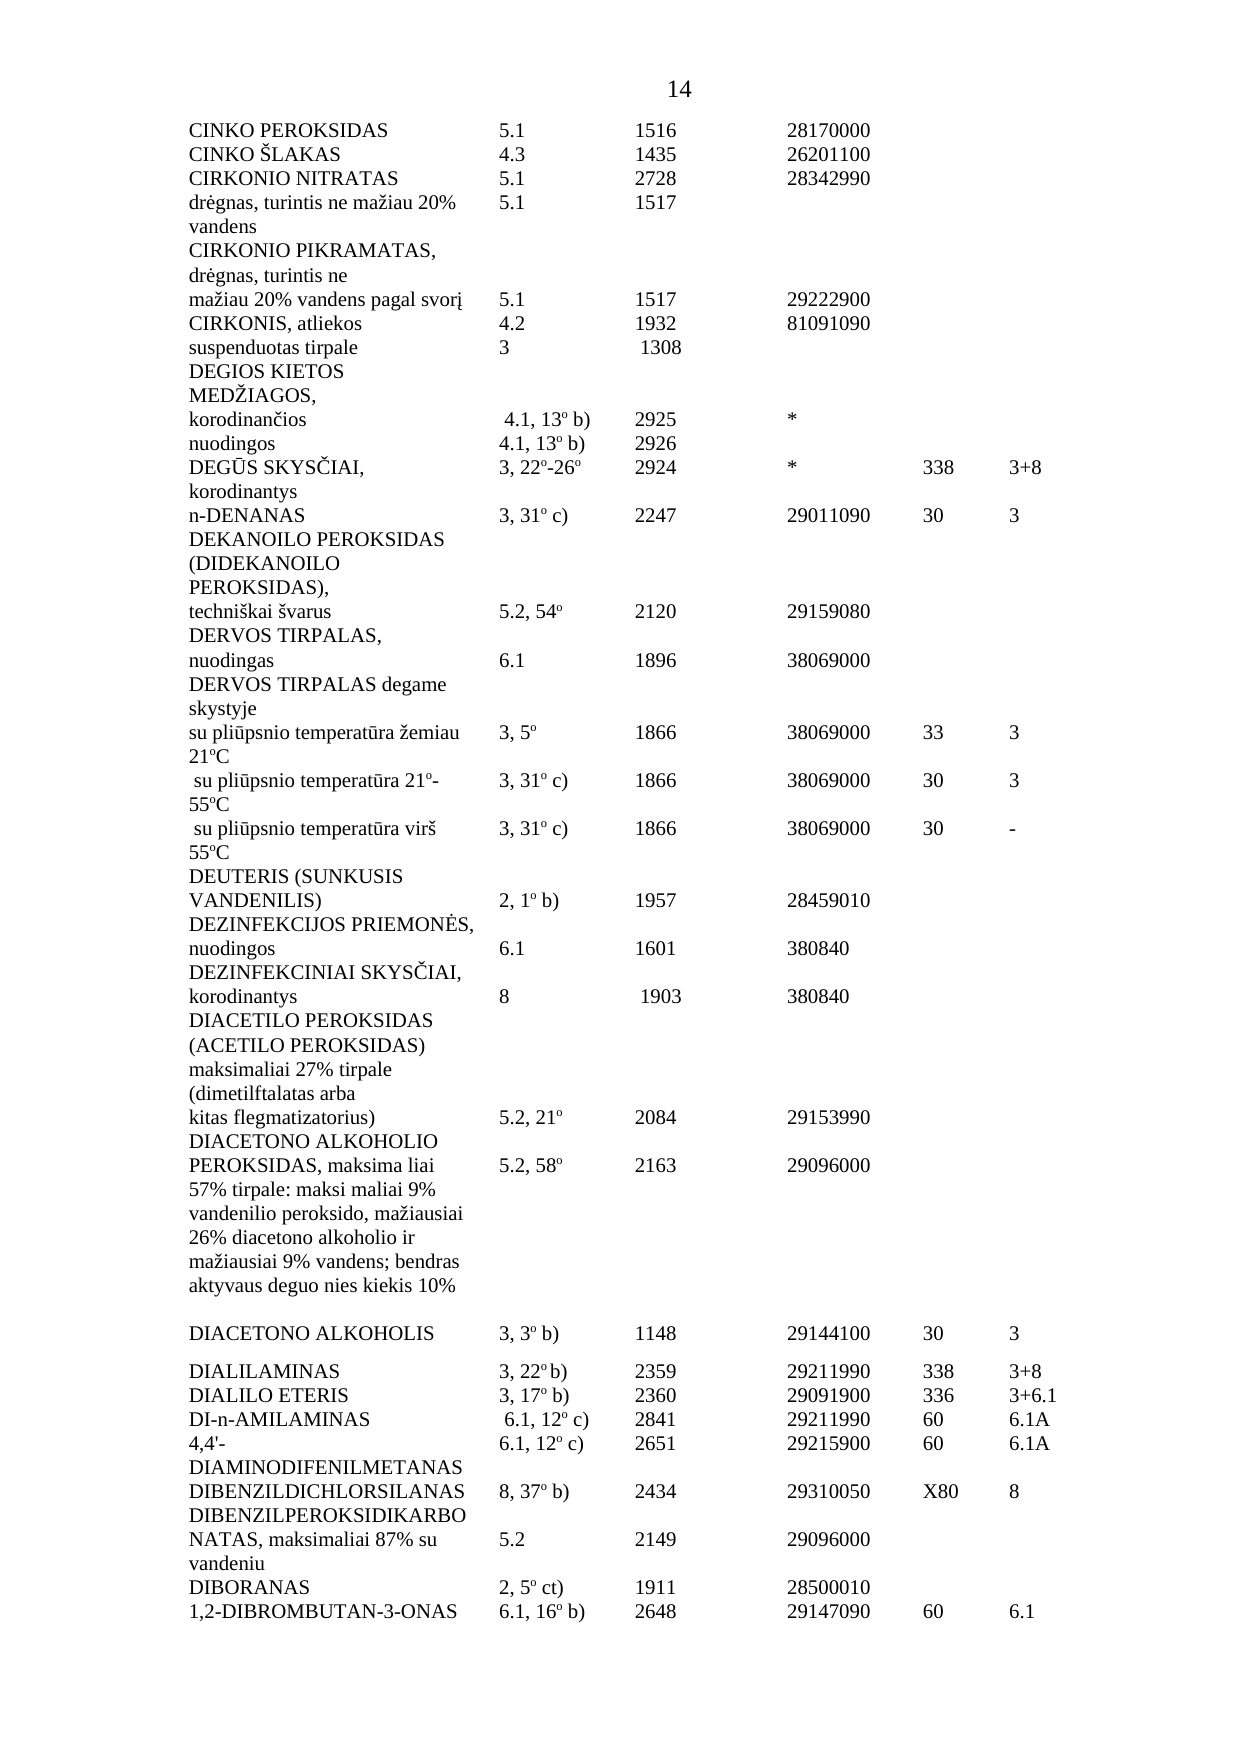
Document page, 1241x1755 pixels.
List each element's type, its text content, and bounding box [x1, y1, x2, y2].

table_cell 4.1, 13o b) [488, 407, 623, 431]
table_cell maksimaliai 27% tirpale [177, 1057, 488, 1081]
table_cell [1114, 407, 1181, 431]
table_cell [488, 1503, 623, 1527]
table_cell 2648 [623, 1599, 776, 1623]
table_cell 1148 [623, 1321, 776, 1359]
table_cell 1957 [623, 888, 776, 912]
table_cell DIALILO ETERIS [177, 1383, 488, 1407]
table_cell [1114, 1599, 1181, 1623]
table_cell [1114, 263, 1181, 287]
table_cell CIRKONIS, atliekos [177, 311, 488, 335]
table_cell n-DENANAS [177, 503, 488, 527]
table_cell [776, 1503, 911, 1527]
table_cell 5.1 [488, 166, 623, 190]
table_cell [1114, 118, 1181, 142]
table_cell 28342990 [776, 166, 911, 190]
table_cell 2841 [623, 1407, 776, 1431]
table_cell [1114, 359, 1181, 407]
table_cell 30 [911, 503, 998, 527]
table_cell kitas flegmatizatorius) [177, 1105, 488, 1129]
table_cell [998, 359, 1114, 407]
table_cell [998, 1129, 1114, 1153]
table_cell korodinantys [177, 984, 488, 1008]
table_cell [776, 1129, 911, 1153]
table_cell 60 [911, 1599, 998, 1623]
table_cell 1932 [623, 311, 776, 335]
table_cell DEGŪS SKYSČIAI, korodinantys [177, 455, 488, 503]
table_cell 2084 [623, 1105, 776, 1129]
table_cell [998, 1575, 1114, 1599]
table_cell 6.1, 12o c) [488, 1431, 623, 1479]
table_cell [488, 912, 623, 936]
table_cell [488, 1033, 623, 1057]
table_cell [776, 912, 911, 936]
table_cell drėgnas, turintis ne [177, 263, 488, 287]
table_cell 26201100 [776, 142, 911, 166]
table_cell DERVOS TIRPALAS, [177, 624, 488, 647]
table_cell NATAS, maksimaliai 87% su vandeniu [177, 1527, 488, 1575]
table_cell [623, 527, 776, 551]
table_cell suspenduotas tirpale [177, 335, 488, 359]
table_cell [1114, 936, 1181, 960]
table_cell 28500010 [776, 1575, 911, 1599]
table_cell 5.1 [488, 118, 623, 142]
table_cell * [776, 407, 911, 431]
table_cell 5.2, 58o [488, 1153, 623, 1321]
table_cell [998, 1527, 1114, 1575]
table_cell 60 [911, 1407, 998, 1431]
table_cell [998, 624, 1114, 647]
table_cell [776, 551, 911, 599]
table_cell 1911 [623, 1575, 776, 1599]
table_cell 1866 [623, 768, 776, 816]
table_cell 1517 [623, 190, 776, 238]
table_cell 2434 [623, 1479, 776, 1503]
table_cell [623, 1081, 776, 1105]
table_cell 3, 22o b) [488, 1359, 623, 1383]
table_cell [998, 912, 1114, 936]
table_cell [998, 864, 1114, 888]
table_cell [776, 359, 911, 407]
table_cell 2, 5o ct) [488, 1575, 623, 1599]
table_cell [623, 551, 776, 599]
table_cell 2924 [623, 455, 776, 503]
table_cell [1114, 816, 1181, 864]
table_cell [623, 263, 776, 287]
table_cell 4.3 [488, 142, 623, 166]
table_cell [1114, 239, 1181, 262]
table_cell 3 [998, 720, 1114, 768]
table_cell DEKANOILO PEROKSIDAS [177, 527, 488, 551]
table_cell [488, 551, 623, 599]
table_cell [911, 648, 998, 672]
table_cell [1114, 672, 1181, 720]
table_cell [911, 118, 998, 142]
table_cell 380840 [776, 936, 911, 960]
table_cell [623, 1009, 776, 1032]
table_cell [623, 1033, 776, 1057]
table_cell [998, 142, 1114, 166]
table_cell [911, 936, 998, 960]
table_cell 38069000 [776, 768, 911, 816]
table_cell [488, 864, 623, 888]
table_cell 2120 [623, 599, 776, 623]
table_cell [911, 335, 998, 359]
table_cell [911, 1033, 998, 1057]
table_cell [911, 599, 998, 623]
table_cell 3, 17o b) [488, 1383, 623, 1407]
table_cell [488, 1129, 623, 1153]
table_cell [998, 1009, 1114, 1032]
table_cell 29011090 [776, 503, 911, 527]
table_cell [911, 407, 998, 431]
table_cell 29211990 [776, 1359, 911, 1383]
table_cell [1114, 1105, 1181, 1129]
table_cell [776, 1057, 911, 1081]
table_cell [623, 864, 776, 888]
table_cell 60 [911, 1431, 998, 1479]
table_cell 8, 37o b) [488, 1479, 623, 1503]
table_cell [998, 1081, 1114, 1105]
table_cell 3, 22o-26o [488, 455, 623, 503]
table_cell [911, 624, 998, 647]
table_cell [998, 1105, 1114, 1129]
table_cell [911, 287, 998, 311]
table_cell [1114, 166, 1181, 190]
table_cell [998, 1153, 1114, 1321]
table_cell [1114, 648, 1181, 672]
table_cell CINKO ŠLAKAS [177, 142, 488, 166]
table_cell [911, 888, 998, 912]
table_cell 3+8 [998, 1359, 1114, 1383]
table_cell [911, 527, 998, 551]
table_cell 4.2 [488, 311, 623, 335]
table_cell 3+8 [998, 455, 1114, 503]
table_cell DEZINFEKCINIAI SKYSČIAI, [177, 960, 488, 984]
table_cell su pliūpsnio temperatūra žemiau 21oC [177, 720, 488, 768]
table_cell [776, 1081, 911, 1105]
table_cell DIBORANAS [177, 1575, 488, 1599]
table_cell [1114, 190, 1181, 238]
table_cell [776, 1033, 911, 1057]
table_cell [1114, 1527, 1181, 1575]
table_cell 380840 [776, 984, 911, 1008]
table_cell mažiau 20% vandens pagal svorį [177, 287, 488, 311]
table_cell 4.1, 13o b) [488, 431, 623, 455]
table_cell [776, 1009, 911, 1032]
table_cell 1866 [623, 720, 776, 768]
table_cell [911, 311, 998, 335]
table_cell [911, 1057, 998, 1081]
table_cell [623, 1129, 776, 1153]
table_cell 1601 [623, 936, 776, 960]
table_cell [998, 311, 1114, 335]
table_cell [1114, 335, 1181, 359]
table_cell 1,2-DIBROMBUTAN-3-ONAS [177, 1599, 488, 1623]
table_cell 3, 31o c) [488, 768, 623, 816]
table_cell [1114, 1033, 1181, 1057]
table_cell [911, 166, 998, 190]
table_cell [623, 359, 776, 407]
table_cell 38069000 [776, 720, 911, 768]
table_cell [1114, 1503, 1181, 1527]
table_cell [623, 672, 776, 720]
table_cell [911, 912, 998, 936]
table_cell [623, 239, 776, 262]
table_cell 1308 [623, 335, 776, 359]
table_cell 3, 31o c) [488, 816, 623, 864]
table_cell 8 [488, 984, 623, 1008]
table_cell [911, 1575, 998, 1599]
table_cell 1435 [623, 142, 776, 166]
table_cell [998, 599, 1114, 623]
table_cell [1114, 768, 1181, 816]
table_cell [998, 1033, 1114, 1057]
table_cell 6.1, 16o b) [488, 1599, 623, 1623]
table_cell [911, 1129, 998, 1153]
table_cell [911, 984, 998, 1008]
table_cell [623, 624, 776, 647]
table_cell 29153990 [776, 1105, 911, 1129]
table_cell [776, 239, 911, 262]
table_cell 338 [911, 455, 998, 503]
table_cell [623, 1503, 776, 1527]
table_cell [488, 624, 623, 647]
table_cell 30 [911, 816, 998, 864]
table_cell 3+6.1 [998, 1383, 1114, 1407]
table_cell [1114, 503, 1181, 527]
table_cell [488, 263, 623, 287]
table_cell [998, 672, 1114, 720]
table_cell [1114, 1359, 1181, 1383]
table_cell [911, 864, 998, 888]
table_cell [998, 407, 1114, 431]
table_cell 336 [911, 1383, 998, 1407]
table_cell 38069000 [776, 816, 911, 864]
table_cell 1896 [623, 648, 776, 672]
table_cell [998, 648, 1114, 672]
table_cell PEROKSIDAS, maksima liai 57% tirpale: maksi maliai 9% vandenilio peroksido, mažiausiai 26% diacetono alkoholio ir mažiausiai 9% vandens; bendras aktyvaus deguo nies kiekis 10% [177, 1153, 488, 1321]
table_cell nuodingos [177, 431, 488, 455]
table_cell 2728 [623, 166, 776, 190]
table_cell 6.1A [998, 1407, 1114, 1431]
table_cell [998, 190, 1114, 238]
table_cell 3, 5o [488, 720, 623, 768]
table_cell [911, 1081, 998, 1105]
table_cell [623, 960, 776, 984]
table_cell [776, 624, 911, 647]
table_cell [623, 912, 776, 936]
table_cell nuodingas [177, 648, 488, 672]
table_cell VANDENILIS) [177, 888, 488, 912]
table_cell [998, 936, 1114, 960]
table_cell su pliūpsnio temperatūra virš 55oC [177, 816, 488, 864]
table_cell [911, 142, 998, 166]
table_cell DEGIOS KIETOS MEDŽIAGOS, [177, 359, 488, 407]
table_cell 6.1 [488, 936, 623, 960]
table_cell [1114, 1153, 1181, 1321]
table_cell 33 [911, 720, 998, 768]
table_cell X80 [911, 1479, 998, 1503]
table_cell [1114, 864, 1181, 888]
table_cell nuodingos [177, 936, 488, 960]
table_cell 5.2, 21o [488, 1105, 623, 1129]
table_cell [623, 1057, 776, 1081]
table_cell [1114, 1009, 1181, 1032]
table_cell 1517 [623, 287, 776, 311]
table_cell (DIDEKANOILO PEROKSIDAS), [177, 551, 488, 599]
table_cell 2926 [623, 431, 776, 455]
table_cell 29096000 [776, 1153, 911, 1321]
table_cell [1114, 311, 1181, 335]
table_cell [998, 960, 1114, 984]
table_cell [911, 1503, 998, 1527]
table_cell [488, 960, 623, 984]
table_cell 6.1 [998, 1599, 1114, 1623]
table_cell [998, 287, 1114, 311]
table_cell [1114, 1479, 1181, 1503]
table_cell * [776, 455, 911, 503]
table_cell 1866 [623, 816, 776, 864]
table_cell [998, 1057, 1114, 1081]
table_cell 6.1, 12o c) [488, 1407, 623, 1431]
table_cell [1114, 287, 1181, 311]
table_cell 2651 [623, 1431, 776, 1479]
table_cell [1114, 888, 1181, 912]
table_cell [1114, 1575, 1181, 1599]
table_cell [1114, 527, 1181, 551]
table_cell 2359 [623, 1359, 776, 1383]
table_cell [911, 263, 998, 287]
table_cell [911, 239, 998, 262]
table_cell [911, 551, 998, 599]
table_cell [1114, 912, 1181, 936]
table_cell [1114, 1129, 1181, 1153]
table_cell 29091900 [776, 1383, 911, 1407]
table_cell DIACETONO ALKOHOLIO [177, 1129, 488, 1153]
table_cell [998, 263, 1114, 287]
table_cell drėgnas, turintis ne mažiau 20% vandens [177, 190, 488, 238]
table_cell [911, 960, 998, 984]
table_cell [1114, 551, 1181, 599]
table_cell [1114, 1321, 1181, 1359]
table_cell [1114, 1431, 1181, 1479]
table_cell [776, 335, 911, 359]
table_cell 29159080 [776, 599, 911, 623]
table_cell 6.1 [488, 648, 623, 672]
table_cell [776, 431, 911, 455]
table_cell [776, 263, 911, 287]
table_cell [1114, 142, 1181, 166]
table_cell [488, 672, 623, 720]
table_cell [998, 551, 1114, 599]
table_cell [1114, 1383, 1181, 1407]
table_cell [998, 527, 1114, 551]
table_cell [488, 359, 623, 407]
table_cell [1114, 431, 1181, 455]
table_cell [998, 166, 1114, 190]
table_cell [776, 960, 911, 984]
table_cell [776, 190, 911, 238]
table_cell [998, 118, 1114, 142]
table_cell 3 [998, 503, 1114, 527]
table_cell [911, 1105, 998, 1129]
table_cell DIACETONO ALKOHOLIS [177, 1321, 488, 1359]
table_cell 2163 [623, 1153, 776, 1321]
table_cell 5.1 [488, 287, 623, 311]
table_cell 29147090 [776, 1599, 911, 1623]
table_cell korodinančios [177, 407, 488, 431]
table_cell 29310050 [776, 1479, 911, 1503]
table_cell [1114, 455, 1181, 503]
table_cell 29222900 [776, 287, 911, 311]
table_cell [1114, 1407, 1181, 1431]
table_cell [998, 431, 1114, 455]
table_cell [1114, 1057, 1181, 1081]
table_cell CIRKONIO PIKRAMATAS, [177, 239, 488, 262]
table_cell 28459010 [776, 888, 911, 912]
table_cell 8 [998, 1479, 1114, 1503]
table_cell 338 [911, 1359, 998, 1383]
table_cell 3 [998, 1321, 1114, 1359]
table_cell [911, 431, 998, 455]
table_cell [998, 335, 1114, 359]
table_cell [911, 1009, 998, 1032]
table_cell DIACETILO PEROKSIDAS [177, 1009, 488, 1032]
table_cell [1114, 720, 1181, 768]
table_cell (ACETILO PEROKSIDAS) [177, 1033, 488, 1057]
table_cell [776, 527, 911, 551]
table_cell [911, 672, 998, 720]
table_cell DEZINFEKCIJOS PRIEMONĖS, [177, 912, 488, 936]
table_cell [911, 359, 998, 407]
table_cell DI-n-AMILAMINAS [177, 1407, 488, 1431]
table_cell [998, 888, 1114, 912]
table_cell [488, 527, 623, 551]
table_cell [911, 1527, 998, 1575]
table_cell 29096000 [776, 1527, 911, 1575]
table_cell - [998, 816, 1114, 864]
table_cell 28170000 [776, 118, 911, 142]
table_cell CIRKONIO NITRATAS [177, 166, 488, 190]
table_cell (dimetilftalatas arba [177, 1081, 488, 1105]
table_cell 2, 1o b) [488, 888, 623, 912]
table_cell [1114, 984, 1181, 1008]
table_cell techniškai švarus [177, 599, 488, 623]
table_cell 6.1A [998, 1431, 1114, 1479]
table_cell 3 [998, 768, 1114, 816]
table_cell 1903 [623, 984, 776, 1008]
table_cell 5.2, 54o [488, 599, 623, 623]
table_cell [776, 864, 911, 888]
table_cell 2149 [623, 1527, 776, 1575]
table_cell su pliūpsnio temperatūra 21o-55oC [177, 768, 488, 816]
table_cell 81091090 [776, 311, 911, 335]
table_cell 4,4'-DIAMINODIFENILMETANAS [177, 1431, 488, 1479]
table_cell 3, 31o c) [488, 503, 623, 527]
table_cell 3, 3o b) [488, 1321, 623, 1359]
table_cell DIALILAMINAS [177, 1359, 488, 1383]
table_cell 2247 [623, 503, 776, 527]
table_cell [1114, 599, 1181, 623]
table_cell [998, 1503, 1114, 1527]
table_cell [488, 239, 623, 262]
table_cell 2360 [623, 1383, 776, 1407]
table_cell [911, 190, 998, 238]
table_cell DEUTERIS (SUNKUSIS [177, 864, 488, 888]
table_cell 30 [911, 768, 998, 816]
table_cell 1516 [623, 118, 776, 142]
table_cell [1114, 960, 1181, 984]
table_cell [488, 1057, 623, 1081]
table_cell 38069000 [776, 648, 911, 672]
table_cell [911, 1153, 998, 1321]
table_cell 30 [911, 1321, 998, 1359]
table_cell [998, 984, 1114, 1008]
table_cell [1114, 624, 1181, 647]
table_cell [488, 1009, 623, 1032]
table_cell [998, 239, 1114, 262]
table_cell DIBENZILPEROKSIDIKARBO [177, 1503, 488, 1527]
table_cell DIBENZILDICHLORSILANAS [177, 1479, 488, 1503]
table_cell DERVOS TIRPALAS degame skystyje [177, 672, 488, 720]
table_cell 5.1 [488, 190, 623, 238]
table_cell 5.2 [488, 1527, 623, 1575]
table_cell [1114, 1081, 1181, 1105]
table_cell 29211990 [776, 1407, 911, 1431]
table_cell [488, 1081, 623, 1105]
table_cell 29215900 [776, 1431, 911, 1479]
table_cell 2925 [623, 407, 776, 431]
table_cell CINKO PEROKSIDAS [177, 118, 488, 142]
table_cell 3 [488, 335, 623, 359]
table_cell 29144100 [776, 1321, 911, 1359]
table_cell [776, 672, 911, 720]
